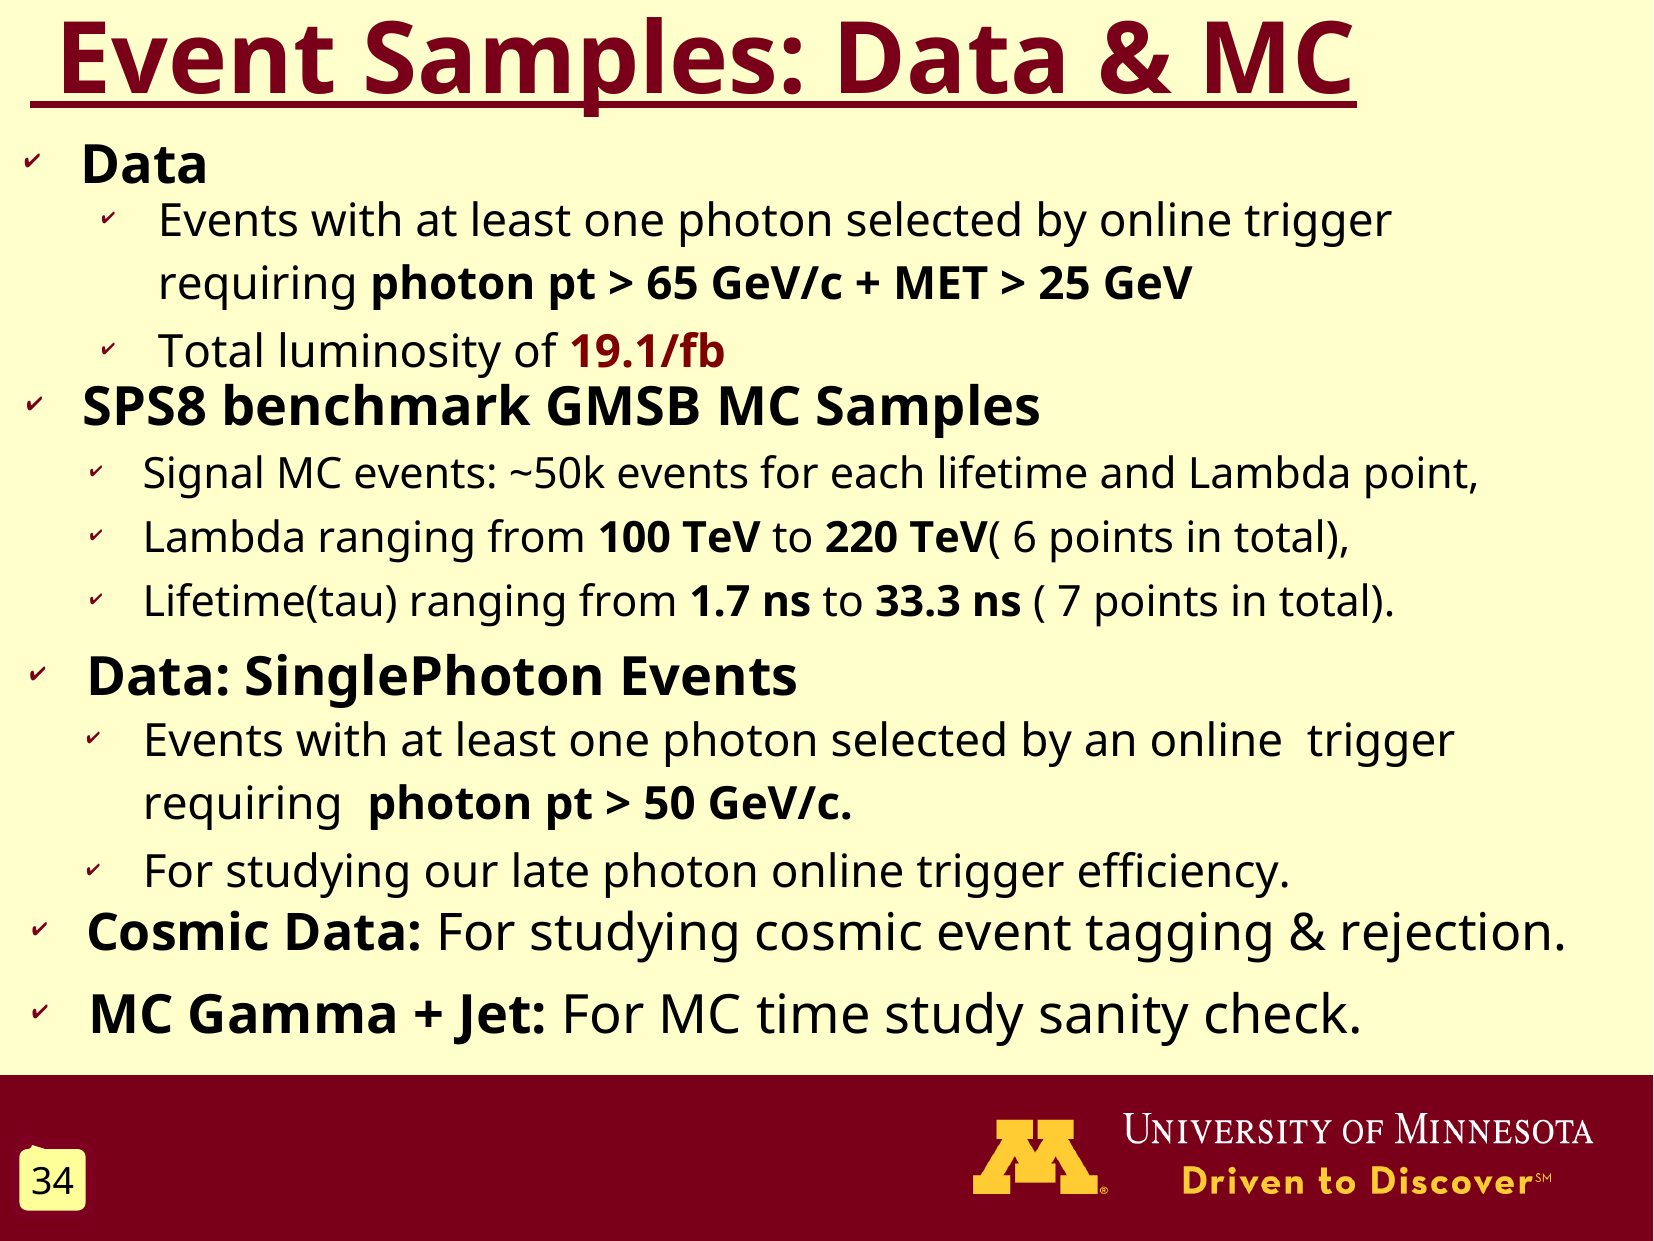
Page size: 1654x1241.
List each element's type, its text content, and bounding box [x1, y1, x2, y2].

title Event Samples: Data & MC [15, 0, 1621, 121]
list Data [9, 121, 1633, 227]
list Signal MC events: ~50k events for each lifetime and Lambda point, Lambda ranging from 100 TeV to 220 TeV( 6 points in total), Lifetime(tau) ranging from 1.7 ns to 33.3 ns ( 7 points in total). [75, 435, 1609, 630]
list Events with at least one photon selected by an online trigger requiring photon pt > 50 GeV/c. For studying our late photon online trigger efficiency. [71, 700, 1606, 886]
text_box 34 [15, 1137, 91, 1216]
list SPS8 benchmark GMSB MC Samples [11, 360, 1636, 466]
list Data: SinglePhoton Events [15, 630, 1639, 736]
list Cosmic Data: For studying cosmic event tagging & rejection. [17, 886, 1641, 967]
list Events with at least one photon selected by online trigger requiring photon pt > 65 GeV/c + MET > 25 GeV Total luminosity of 19.1/fb [86, 180, 1621, 360]
picture [0, 1075, 1654, 1241]
list MC Gamma + Jet: For MC time study sanity check. [17, 967, 1641, 1073]
